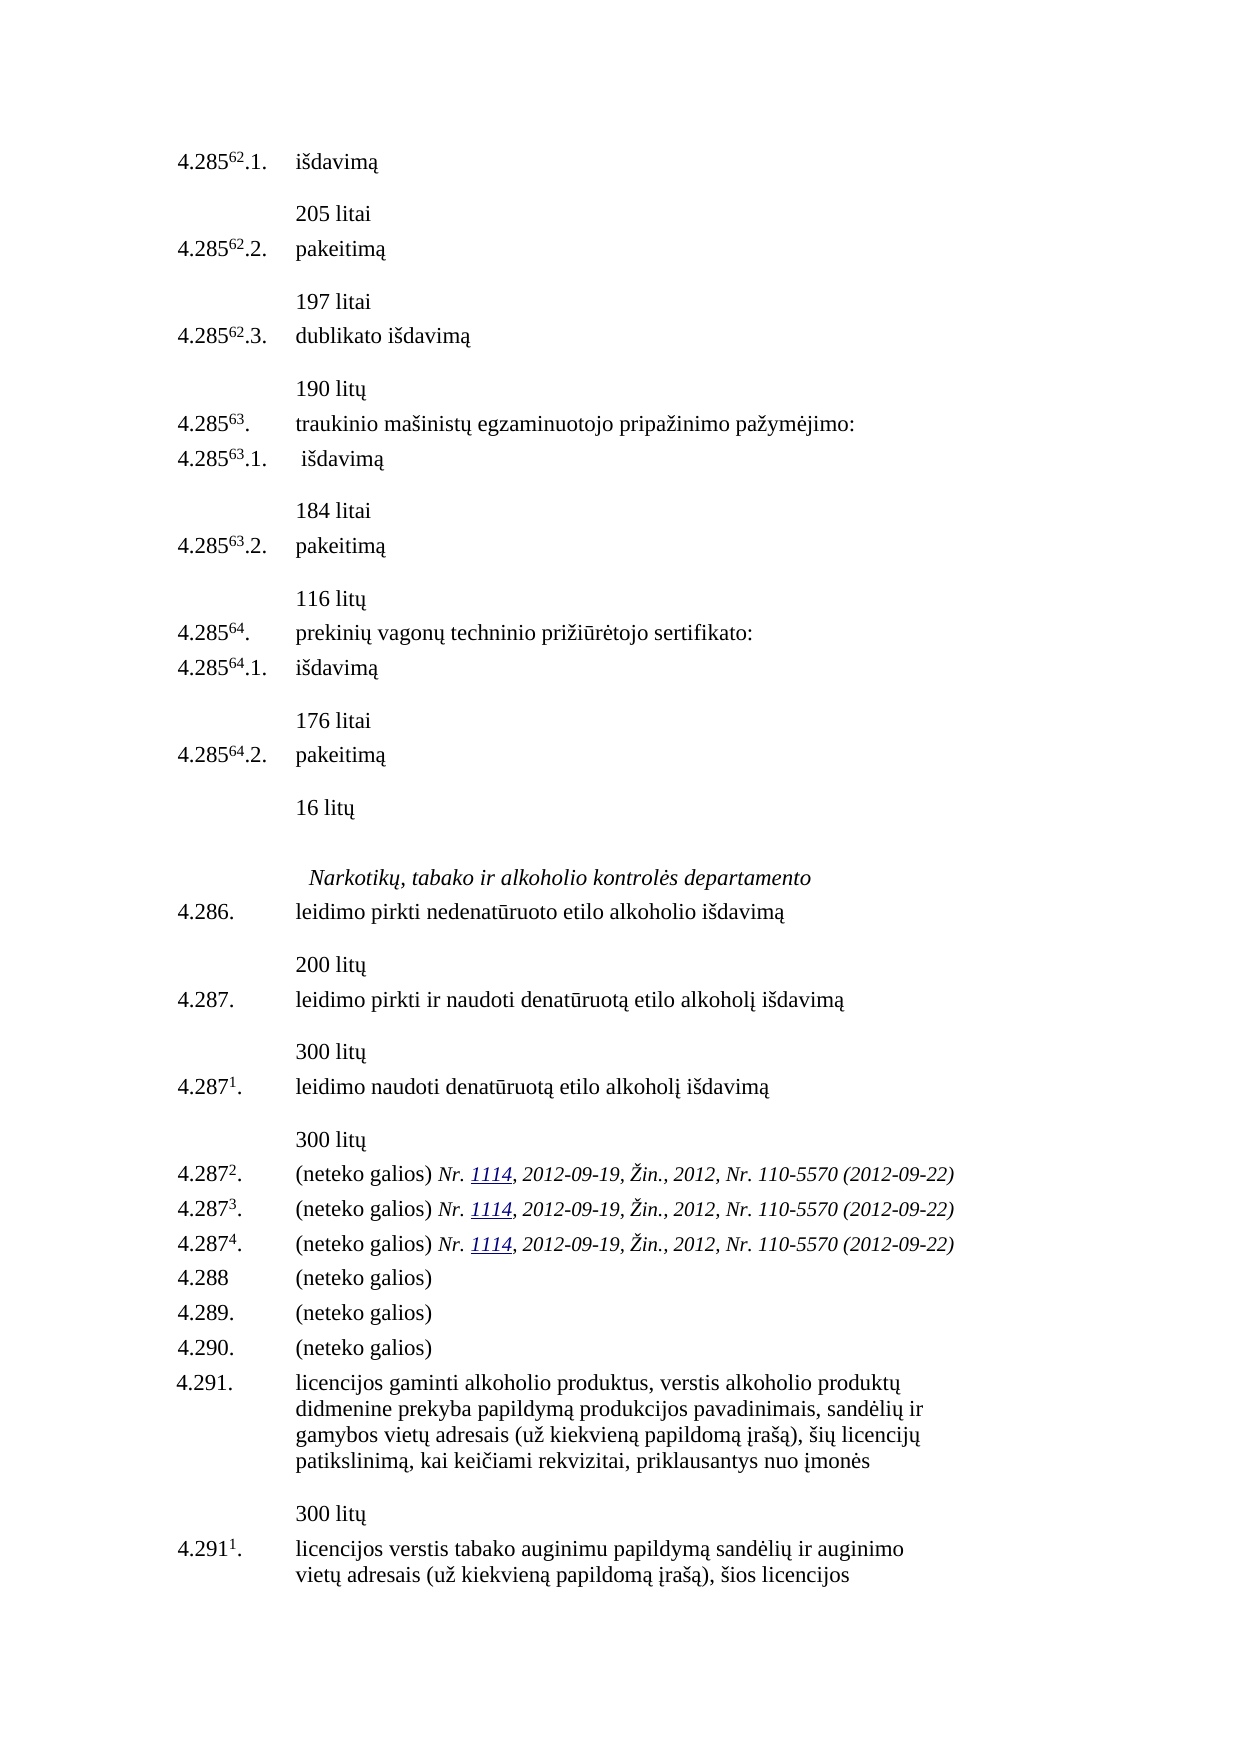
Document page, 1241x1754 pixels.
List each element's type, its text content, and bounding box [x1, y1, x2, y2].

text 4.287. leidimo pirkti ir naudoti denatūruotą etilo alkoholį išdavimą 300 litų [177, 986, 945, 1065]
text 4.289. (neteko galios) [177, 1299, 945, 1326]
text 4.28564.2. pakeitimą 16 litų [177, 741, 945, 821]
text 4.291. licencijos gaminti alkoholio produktus, verstis alkoholio produktų didmenine prekyba papildymą produkcijos pavadinimais, sandėlių ir gamybos vietų adresais (už kiekvieną papildomą įrašą), šių licencijų patikslinimą, kai keičiami rekvizitai, priklausantys nuo įmonės 300 litų [176, 1368, 945, 1527]
text 4.28563. traukinio mašinistų egzaminuotojo pripažinimo pažymėjimo: [177, 410, 945, 436]
text 4.2874. (neteko galios) Nr. 1114, 2012-09-19, Žin., 2012, Nr. 110-5570 (2012-09-22) [177, 1230, 960, 1256]
text 4.28562.2. pakeitimą 197 litai [177, 235, 945, 314]
text 4.28564. prekinių vagonų techninio prižiūrėtojo sertifikato: [177, 619, 945, 646]
text Narkotikų, tabako ir alkoholio kontrolės departamento [177, 863, 945, 890]
text 4.290. (neteko galios) [177, 1334, 945, 1360]
text 4.286. leidimo pirkti nedenatūruoto etilo alkoholio išdavimą 200 litų [177, 898, 945, 977]
text 4.28563.1. išdavimą 184 litai [177, 444, 945, 524]
text 4.288 (neteko galios) [177, 1264, 945, 1291]
text 4.2911. licencijos verstis tabako auginimu papildymą sandėlių ir auginimo vietų adresais (už kiekvieną papildomą įrašą), šios licencijos [177, 1535, 945, 1588]
text 4.28562.3. dublikato išdavimą 190 litų [177, 322, 945, 402]
text 4.2871. leidimo naudoti denatūruotą etilo alkoholį išdavimą 300 litų [177, 1073, 945, 1152]
text 4.2873. (neteko galios) Nr. 1114, 2012-09-19, Žin., 2012, Nr. 110-5570 (2012-09-22) [177, 1195, 960, 1221]
text 4.28563.2. pakeitimą 116 litų [177, 532, 945, 611]
text 4.28564.1. išdavimą 176 litai [177, 654, 945, 733]
text 4.2872. (neteko galios) Nr. 1114, 2012-09-19, Žin., 2012, Nr. 110-5570 (2012-09-22) [177, 1160, 960, 1187]
text 4.28562.1. išdavimą 205 litai [177, 148, 945, 227]
